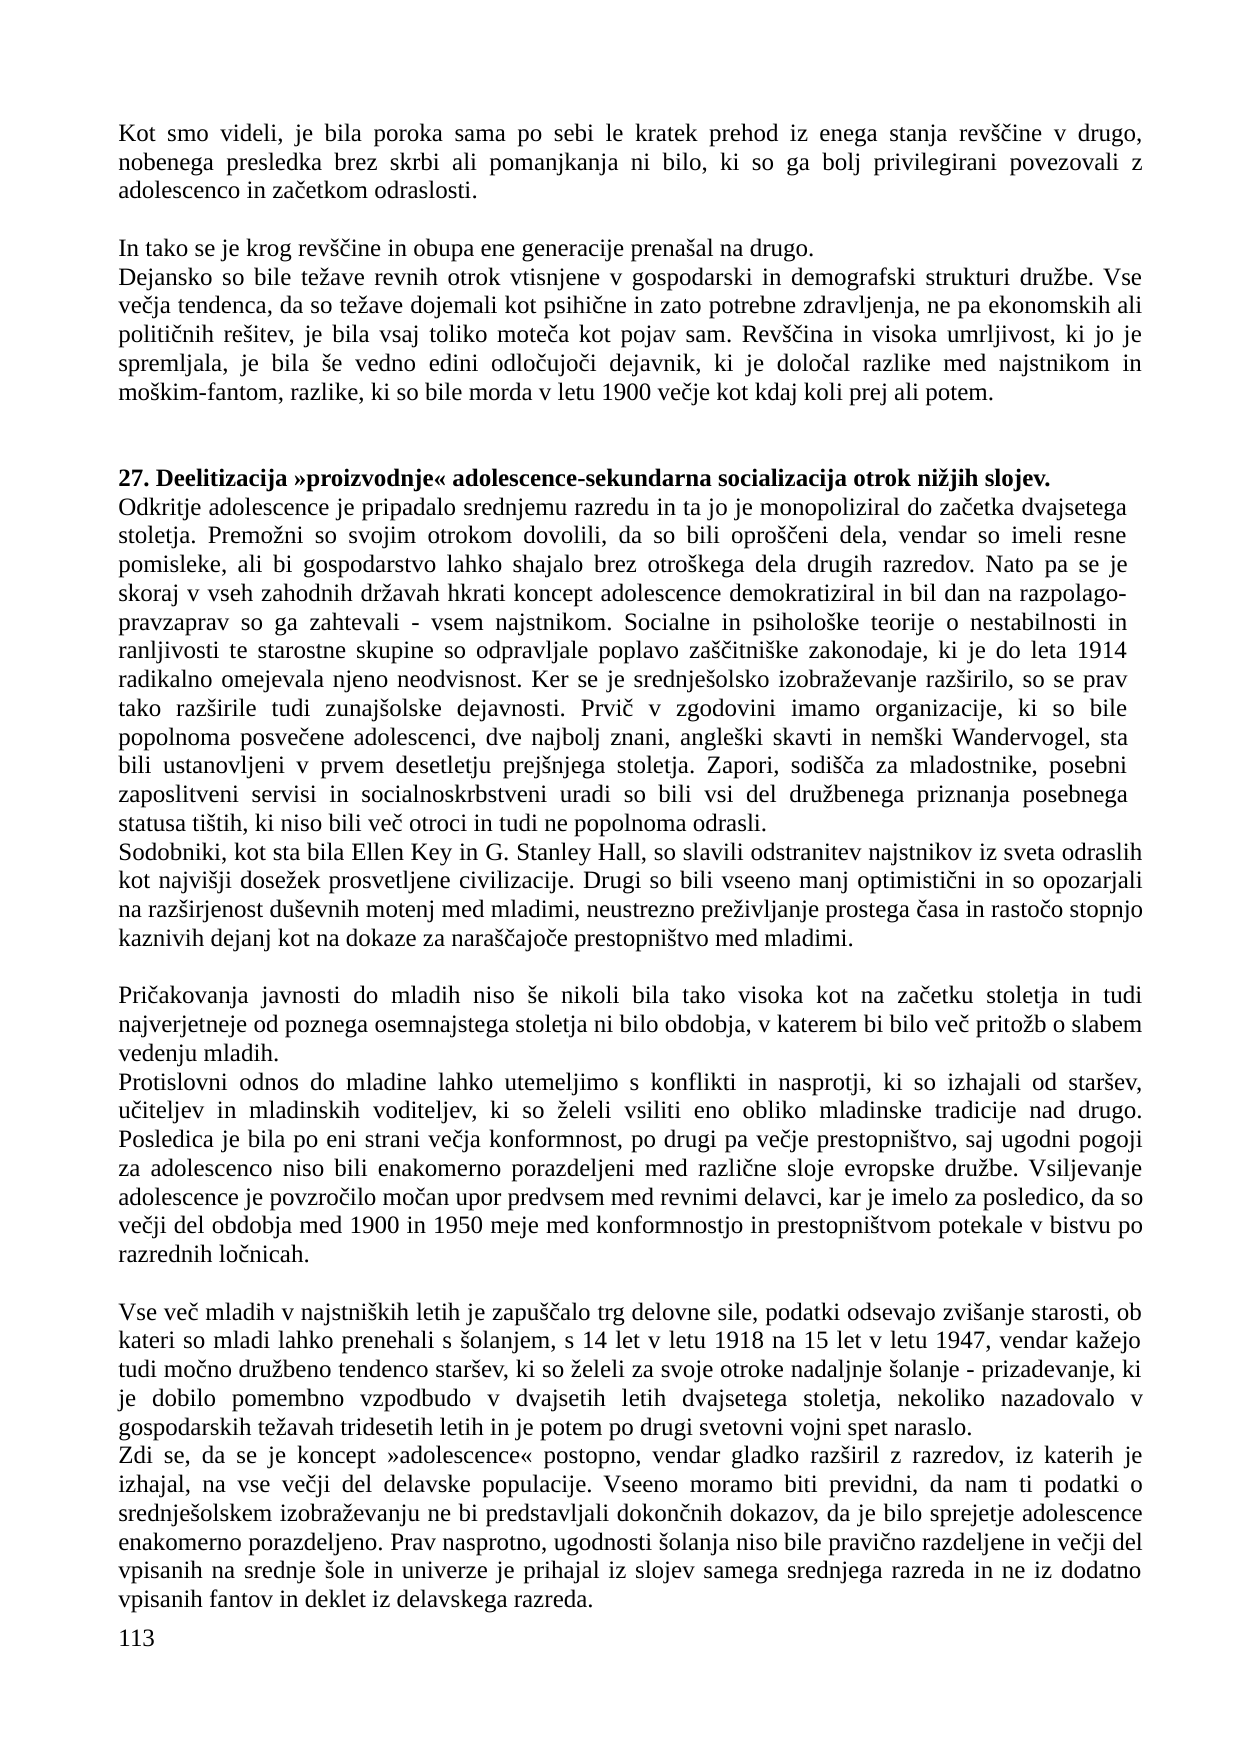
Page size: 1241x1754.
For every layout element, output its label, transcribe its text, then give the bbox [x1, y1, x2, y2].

text Kot smo videli, je bila poroka sama po sebi le kratek prehod iz enega stanja revščine v drugo, nobenega presledka brez skrbi ali pomanjkanja ni bilo, ki so ga bolj privilegirani povezovali z adolescenco in začetkom odraslosti. [118, 118, 1144, 204]
text Vse več mladih v najstniških letih je zapuščalo trg delovne sile, podatki odsevajo zvišanje starosti, ob kateri so mladi lahko prenehali s šolanjem, s 14 let v letu 1918 na 15 let v letu 1947, vendar kažejo tudi močno družbeno tendenco staršev, ki so želeli za svoje otroke nadaljnje šolanje - prizadevanje, ki je dobilo pomembno vzpodbudo v dvajsetih letih dvajsetega stoletja, nekoliko nazadovalo v gospodarskih težavah tridesetih letih in je potem po drugi svetovni vojni spet naraslo. [118, 1297, 1144, 1441]
text 27. Deelitizacija »proizvodnje« adolescence-sekundarna socializacija otrok nižjih slojev. [118, 463, 1144, 492]
text Dejansko so bile težave revnih otrok vtisnjene v gospodarski in demografski strukturi družbe. Vse večja tendenca, da so težave dojemali kot psihične in zato potrebne zdravljenja, ne pa ekonomskih ali političnih rešitev, je bila vsaj toliko moteča kot pojav sam. Revščina in visoka umrljivost, ki jo je spremljala, je bila še vedno edini odločujoči dejavnik, ki je določal razlike med najstnikom in moškim-fantom, razlike, ki so bile morda v letu 1900 večje kot kdaj koli prej ali potem. [118, 262, 1144, 406]
text Sodobniki, kot sta bila Ellen Key in G. Stanley Hall, so slavili odstranitev najstnikov iz sveta odraslih kot najvišji dosežek prosvetljene civilizacije. Drugi so bili vseeno manj optimistični in so opozarjali na razširjenost duševnih motenj med mladimi, neustrezno preživljanje prostega časa in rastočo stopnjo kaznivih dejanj kot na dokaze za naraščajoče prestopništvo med mladimi. [118, 837, 1144, 952]
text Zdi se, da se je koncept »adolescence« postopno, vendar gladko razširil z razredov, iz katerih je izhajal, na vse večji del delavske populacije. Vseeno moramo biti previdni, da nam ti podatki o srednješolskem izobraževanju ne bi predstavljali dokončnih dokazov, da je bilo sprejetje adolescence enakomerno porazdeljeno. Prav nasprotno, ugodnosti šolanja niso bile pravično razdeljene in večji del vpisanih na srednje šole in univerze je prihajal iz slojev samega srednjega razreda in ne iz dodatno vpisanih fantov in deklet iz delavskega razreda. [118, 1441, 1144, 1613]
text Pričakovanja javnosti do mladih niso še nikoli bila tako visoka kot na začetku stoletja in tudi najverjetneje od poznega osemnajstega stoletja ni bilo obdobja, v katerem bi bilo več pritožb o slabem vedenju mladih. [118, 981, 1144, 1067]
text Odkritje adolescence je pripadalo srednjemu razredu in ta jo je monopoliziral do začetka dvajsetega stoletja. Premožni so svojim otrokom dovolili, da so bili oproščeni dela, vendar so imeli resne pomisleke, ali bi gospodarstvo lahko shajalo brez otroškega dela drugih razredov. Nato pa se je skoraj v vseh zahodnih državah hkrati koncept adolescence demokratiziral in bil dan na razpolago- pravzaprav so ga zahtevali - vsem najstnikom. Socialne in psihološke teorije o nestabilnosti in ranljivosti te starostne skupine so odpravljale poplavo zaščitniške zakonodaje, ki je do leta 1914 radikalno omejevala njeno neodvisnost. Ker se je srednješolsko izobraževanje razširilo, so se prav tako razširile tudi zunajšolske dejavnosti. Prvič v zgodovini imamo organizacije, ki so bile popolnoma posvečene adolescenci, dve najbolj znani, angleški skavti in nemški Wandervogel, sta bili ustanovljeni v prvem desetletju prejšnjega stoletja. Zapori, sodišča za mladostnike, posebni zaposlitveni servisi in socialnoskrbstveni uradi so bili vsi del družbenega priznanja posebnega statusa tištih, ki niso bili več otroci in tudi ne popolnoma odrasli. [118, 492, 1129, 837]
text In tako se je krog revščine in obupa ene generacije prenašal na drugo. [118, 233, 1144, 262]
text Protislovni odnos do mladine lahko utemeljimo s konflikti in nasprotji, ki so izhajali od staršev, učiteljev in mladinskih voditeljev, ki so želeli vsiliti eno obliko mladinske tradicije nad drugo. Posledica je bila po eni strani večja konformnost, po drugi pa večje prestopništvo, saj ugodni pogoji za adolescenco niso bili enakomerno porazdeljeni med različne sloje evropske družbe. Vsiljevanje adolescence je povzročilo močan upor predvsem med revnimi delavci, kar je imelo za posledico, da so večji del obdobja med 1900 in 1950 meje med konformnostjo in prestopništvom potekale v bistvu po razrednih ločnicah. [118, 1067, 1144, 1268]
